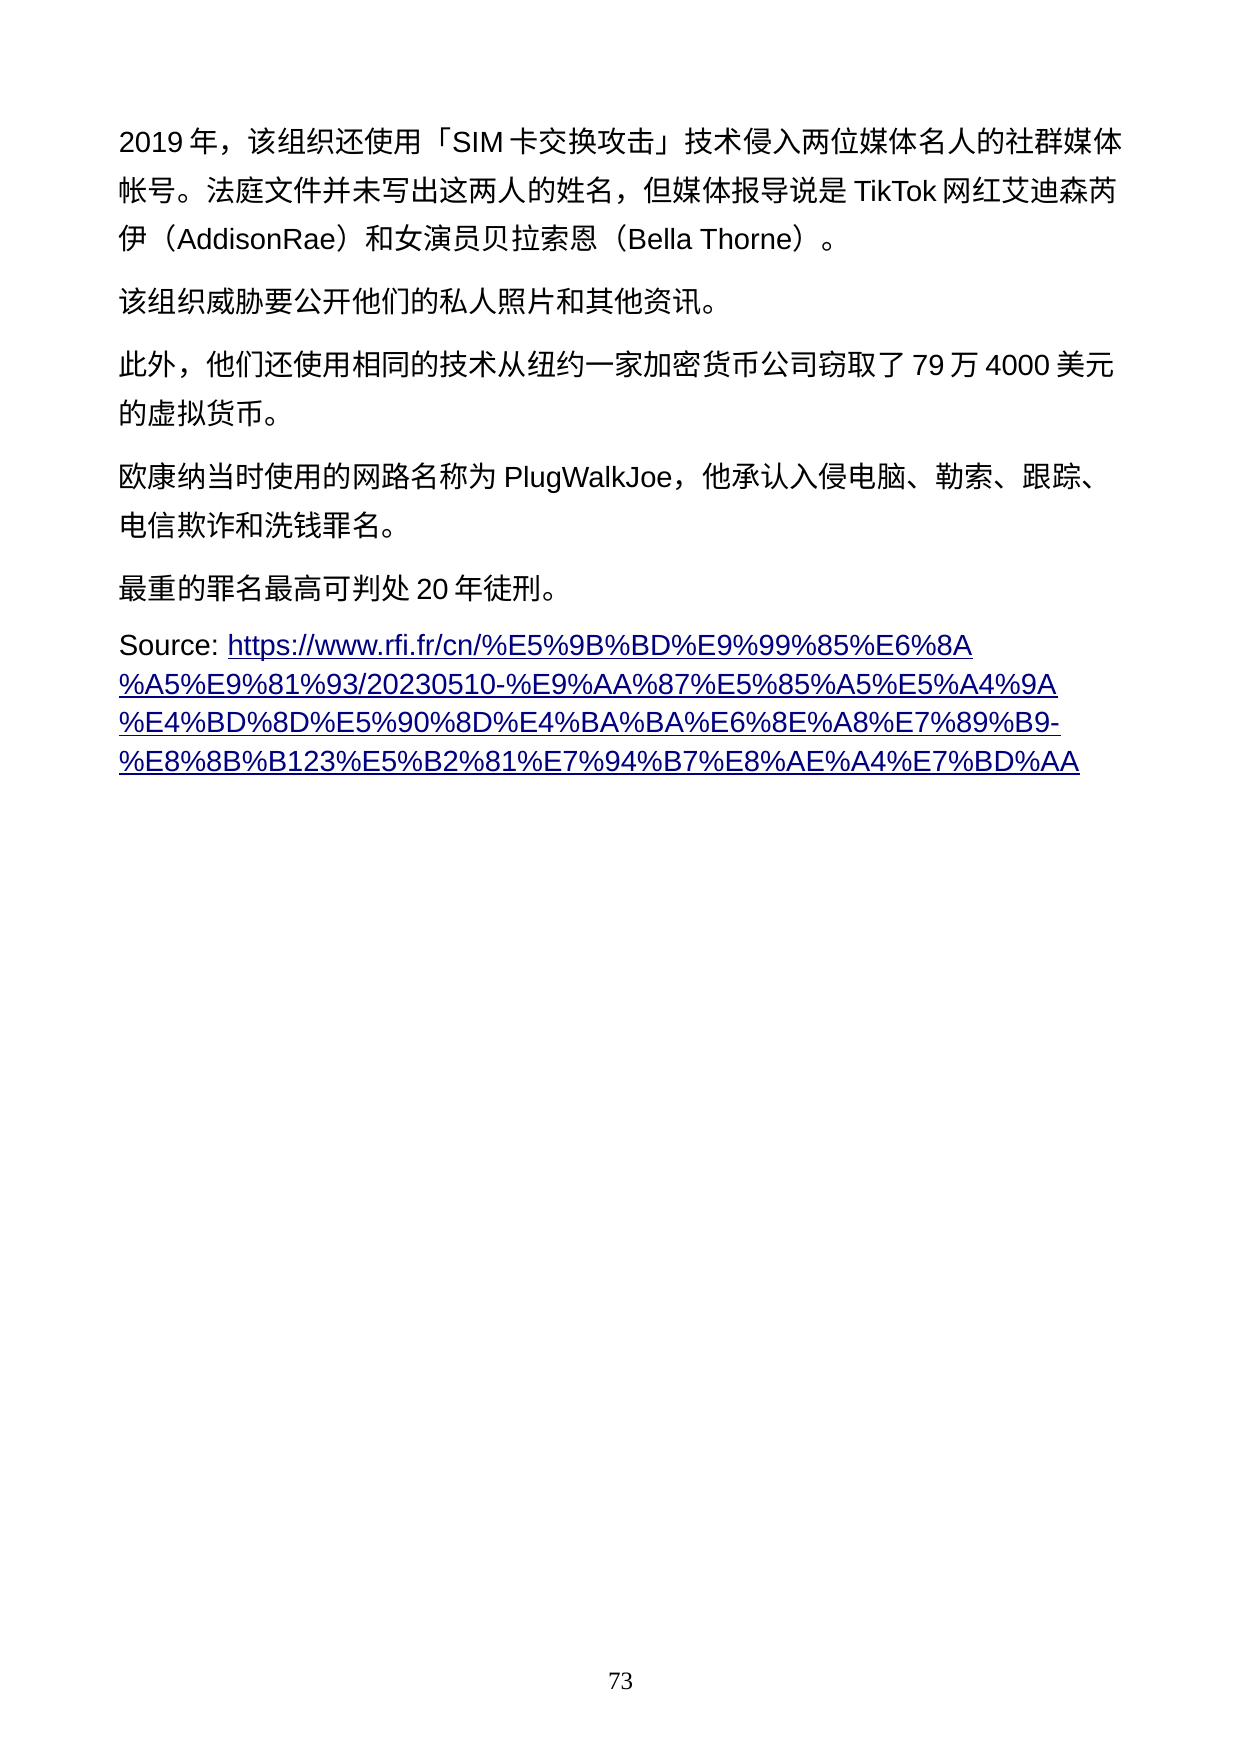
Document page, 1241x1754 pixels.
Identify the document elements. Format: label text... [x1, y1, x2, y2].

text Source: https://www.rfi.fr/cn/%E5%9B%BD%E9%99%85%E6%8A%A5%E9%81%93/20230510-%E9%AA%87%E5%85%A5%E5%A4%9A%E4%BD%8D%E5%90%8D%E4%BA%BA%E6%8E%A8%E7%89%B9-%E8%8B%B123%E5%B2%81%E7%94%B7%E8%AE%A4%E7%BD%AA [118, 628, 1122, 777]
text 最重的罪名最高可判处20年徒刑。 [118, 565, 1122, 607]
text 该组织威胁要公开他们的私人照片和其他资讯。 [118, 279, 1122, 321]
text 欧康纳当时使用的网路名称为PlugWalkJoe，他承认入侵电脑、勒索、跟踪、电信欺诈和洗钱罪名。 [118, 453, 1122, 544]
text 2019年，该组织还使用「SIM卡交换攻击」技术侵入两位媒体名人的社群媒体帐号。法庭文件并未写出这两人的姓名，但媒体报导说是TikTok网红艾迪森芮伊（AddisonRae）和女演员贝拉索恩（Bella Thorne）。 [118, 118, 1122, 258]
text 此外，他们还使用相同的技术从纽约一家加密货币公司窃取了79万4000美元的虚拟货币。 [118, 342, 1122, 433]
